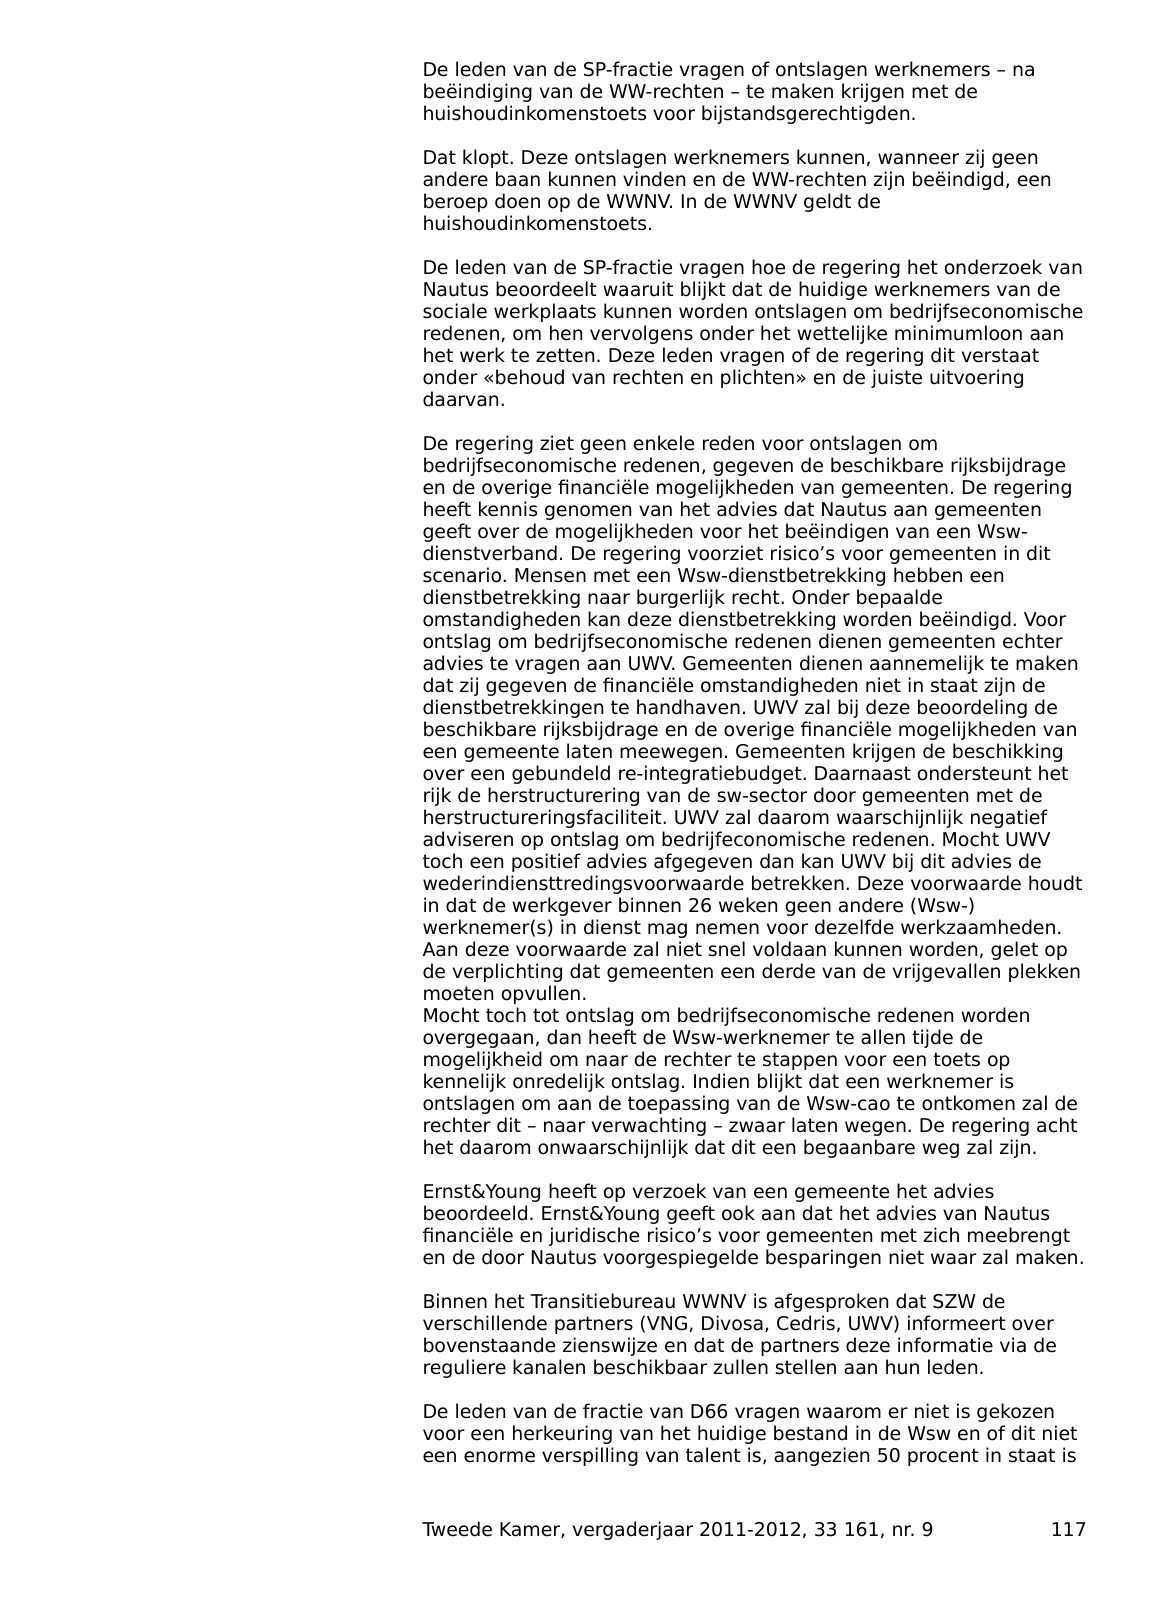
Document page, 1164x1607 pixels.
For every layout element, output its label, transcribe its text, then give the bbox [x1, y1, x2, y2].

text Mocht toch tot ontslag om bedrijfseconomische redenen worden overgegaan, dan heeft de Wsw-werknemer te allen tijde de mogelijkheid om naar de rechter te stappen voor een toets op kennelijk onredelijk ontslag. Indien blijkt dat een werknemer is ontslagen om aan de toepassing van de Wsw-cao te ontkomen zal de rechter dit – naar verwachting – zwaar laten wegen. De regering acht het daarom onwaarschijnlijk dat dit een begaanbare weg zal zijn. [422, 1005, 1087, 1159]
text Dat klopt. Deze ontslagen werknemers kunnen, wanneer zij geen andere baan kunnen vinden en de WW-rechten zijn beëindigd, een beroep doen op de WWNV. In de WWNV geldt de huishoudinkomenstoets. [422, 147, 1087, 235]
text Ernst&Young heeft op verzoek van een gemeente het advies beoordeeld. Ernst&Young geeft ook aan dat het advies van Nautus financiële en juridische risico’s voor gemeenten met zich meebrengt en de door Nautus voorgespiegelde besparingen niet waar zal maken. [422, 1181, 1087, 1269]
text Binnen het Transitiebureau WWNV is afgesproken dat SZW de verschillende partners (VNG, Divosa, Cedris, UWV) informeert over bovenstaande zienswijze en dat de partners deze informatie via de reguliere kanalen beschikbaar zullen stellen aan hun leden. [422, 1291, 1087, 1379]
text De leden van de SP-fractie vragen hoe de regering het onderzoek van Nautus beoordeelt waaruit blijkt dat de huidige werknemers van de sociale werkplaats kunnen worden ontslagen om bedrijfseconomische redenen, om hen vervolgens onder het wettelijke minimumloon aan het werk te zetten. Deze leden vragen of de regering dit verstaat onder «behoud van rechten en plichten» en de juiste uitvoering daarvan. [422, 257, 1087, 411]
text De leden van de SP-fractie vragen of ontslagen werknemers – na beëindiging van de WW-rechten – te maken krijgen met de huishoudinkomenstoets voor bijstandsgerechtigden. [422, 59, 1087, 125]
text De leden van de fractie van D66 vragen waarom er niet is gekozen voor een herkeuring van het huidige bestand in de Wsw en of dit niet een enorme verspilling van talent is, aangezien 50 procent in staat is [422, 1401, 1087, 1467]
text De regering ziet geen enkele reden voor ontslagen om bedrijfseconomische redenen, gegeven de beschikbare rijksbijdrage en de overige financiële mogelijkheden van gemeenten. De regering heeft kennis genomen van het advies dat Nautus aan gemeenten geeft over de mogelijkheden voor het beëindigen van een Wsw-dienstverband. De regering voorziet risico’s voor gemeenten in dit scenario. Mensen met een Wsw-dienstbetrekking hebben een dienstbetrekking naar burgerlijk recht. Onder bepaalde omstandigheden kan deze dienstbetrekking worden beëindigd. Voor ontslag om bedrijfseconomische redenen dienen gemeenten echter advies te vragen aan UWV. Gemeenten dienen aannemelijk te maken dat zij gegeven de financiële omstandigheden niet in staat zijn de dienstbetrekkingen te handhaven. UWV zal bij deze beoordeling de beschikbare rijksbijdrage en de overige financiële mogelijkheden van een gemeente laten meewegen. Gemeenten krijgen de beschikking over een gebundeld re-integratiebudget. Daarnaast ondersteunt het rijk de herstructurering van de sw-sector door gemeenten met de herstructureringsfaciliteit. UWV zal daarom waarschijnlijk negatief adviseren op ontslag om bedrijfeconomische redenen. Mocht UWV toch een positief advies afgegeven dan kan UWV bij dit advies de wederindiensttredingsvoorwaarde betrekken. Deze voorwaarde houdt in dat de werkgever binnen 26 weken geen andere (Wsw-) werknemer(s) in dienst mag nemen voor dezelfde werkzaamheden. Aan deze voorwaarde zal niet snel voldaan kunnen worden, gelet op de verplichting dat gemeenten een derde van de vrijgevallen plekken moeten opvullen. [422, 433, 1087, 1005]
